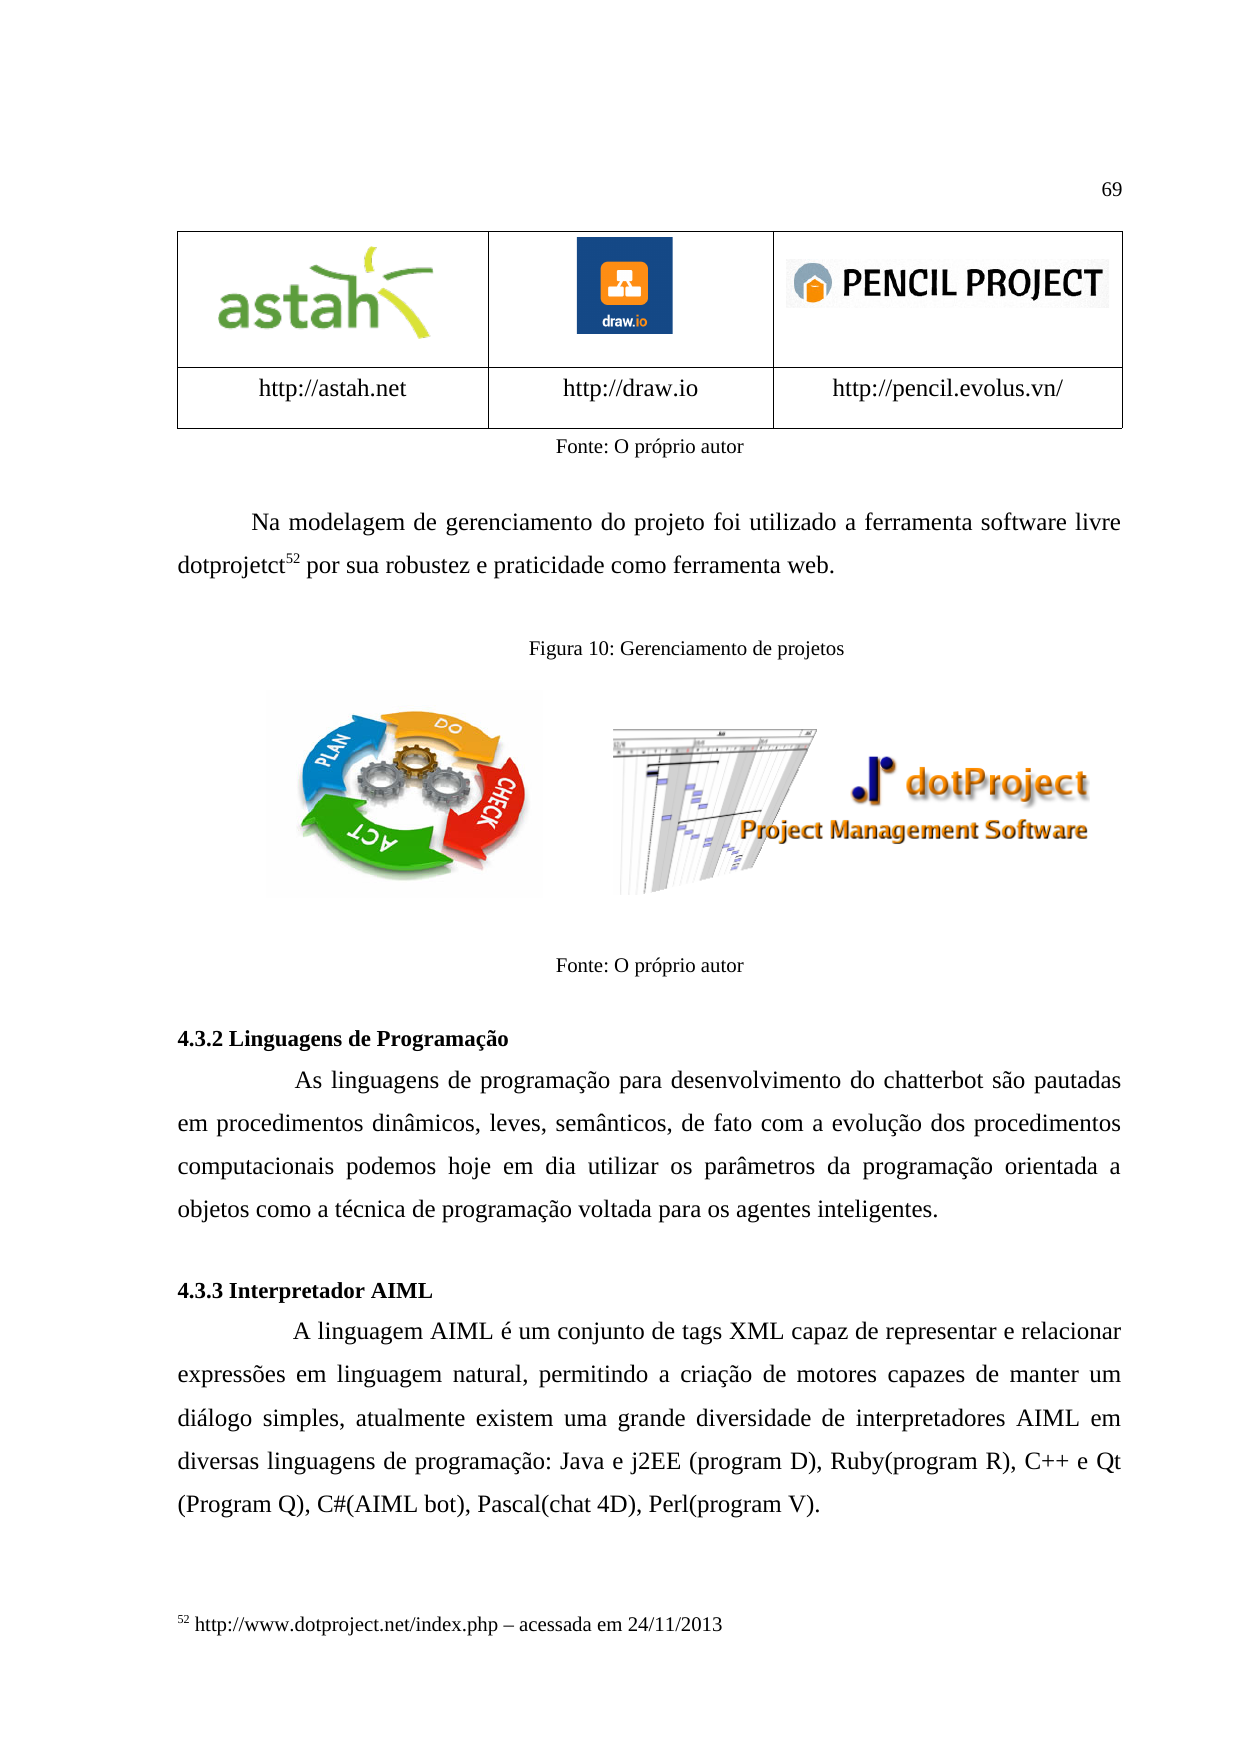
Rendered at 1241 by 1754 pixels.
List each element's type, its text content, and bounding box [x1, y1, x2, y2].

text 4.3.3 Interpretador AIML [177, 1277, 1122, 1303]
text A linguagem AIML é um conjunto de tags XML capaz de representar e relacionar expressões em linguagem natural, permitindo a criação de motores capazes de manter um diálogo simples, atualmente existem uma grande diversidade de interpretadores AIML em diversas linguagens de programação: Java e j2EE (program D), Ruby(program R), C++ e Qt (Program Q), C#(AIML bot), Pascal(chat 4D), Perl(program V). [177, 1316, 1122, 1518]
table_header [774, 232, 1122, 259]
picture [218, 246, 434, 339]
text As linguagens de programação para desenvolvimento do chatterbot são pautadas em procedimentos dinâmicos, leves, semânticos, de fato com a evolução dos procedimentos computacionais podemos hoje em dia utilizar os parâmetros da programação orientada a objetos como a técnica de programação voltada para os agentes inteligentes. [177, 1065, 1122, 1223]
table_cell http://draw.io [489, 368, 773, 428]
picture [608, 727, 1099, 897]
text Na modelagem de gerenciamento do projeto foi utilizado a ferramenta software livre dotprojetct por sua robustez e praticidade como ferramenta web. [177, 507, 1122, 578]
text Figura 10: Gerenciamento de projetos [177, 636, 1122, 660]
picture [786, 259, 1110, 308]
table_cell http://pencil.evolus.vn/ [774, 368, 1122, 428]
table_cell Fonte: O próprio autor [177, 429, 1122, 463]
table_header [774, 260, 1122, 367]
table_header [177, 675, 603, 897]
text http://www.dotproject.net/index.php – acessada em 24/11/2013 [177, 1612, 1122, 1636]
table_header [177, 898, 603, 947]
picture [266, 690, 543, 898]
text 4.3.2 Linguagens de Programação [177, 1026, 1122, 1052]
picture [576, 237, 673, 334]
table_header [603, 675, 1122, 947]
table_cell http://astah.net [178, 368, 488, 428]
table_header [178, 232, 488, 367]
table_cell Fonte: O próprio autor [177, 947, 1122, 982]
table_header [489, 232, 773, 367]
